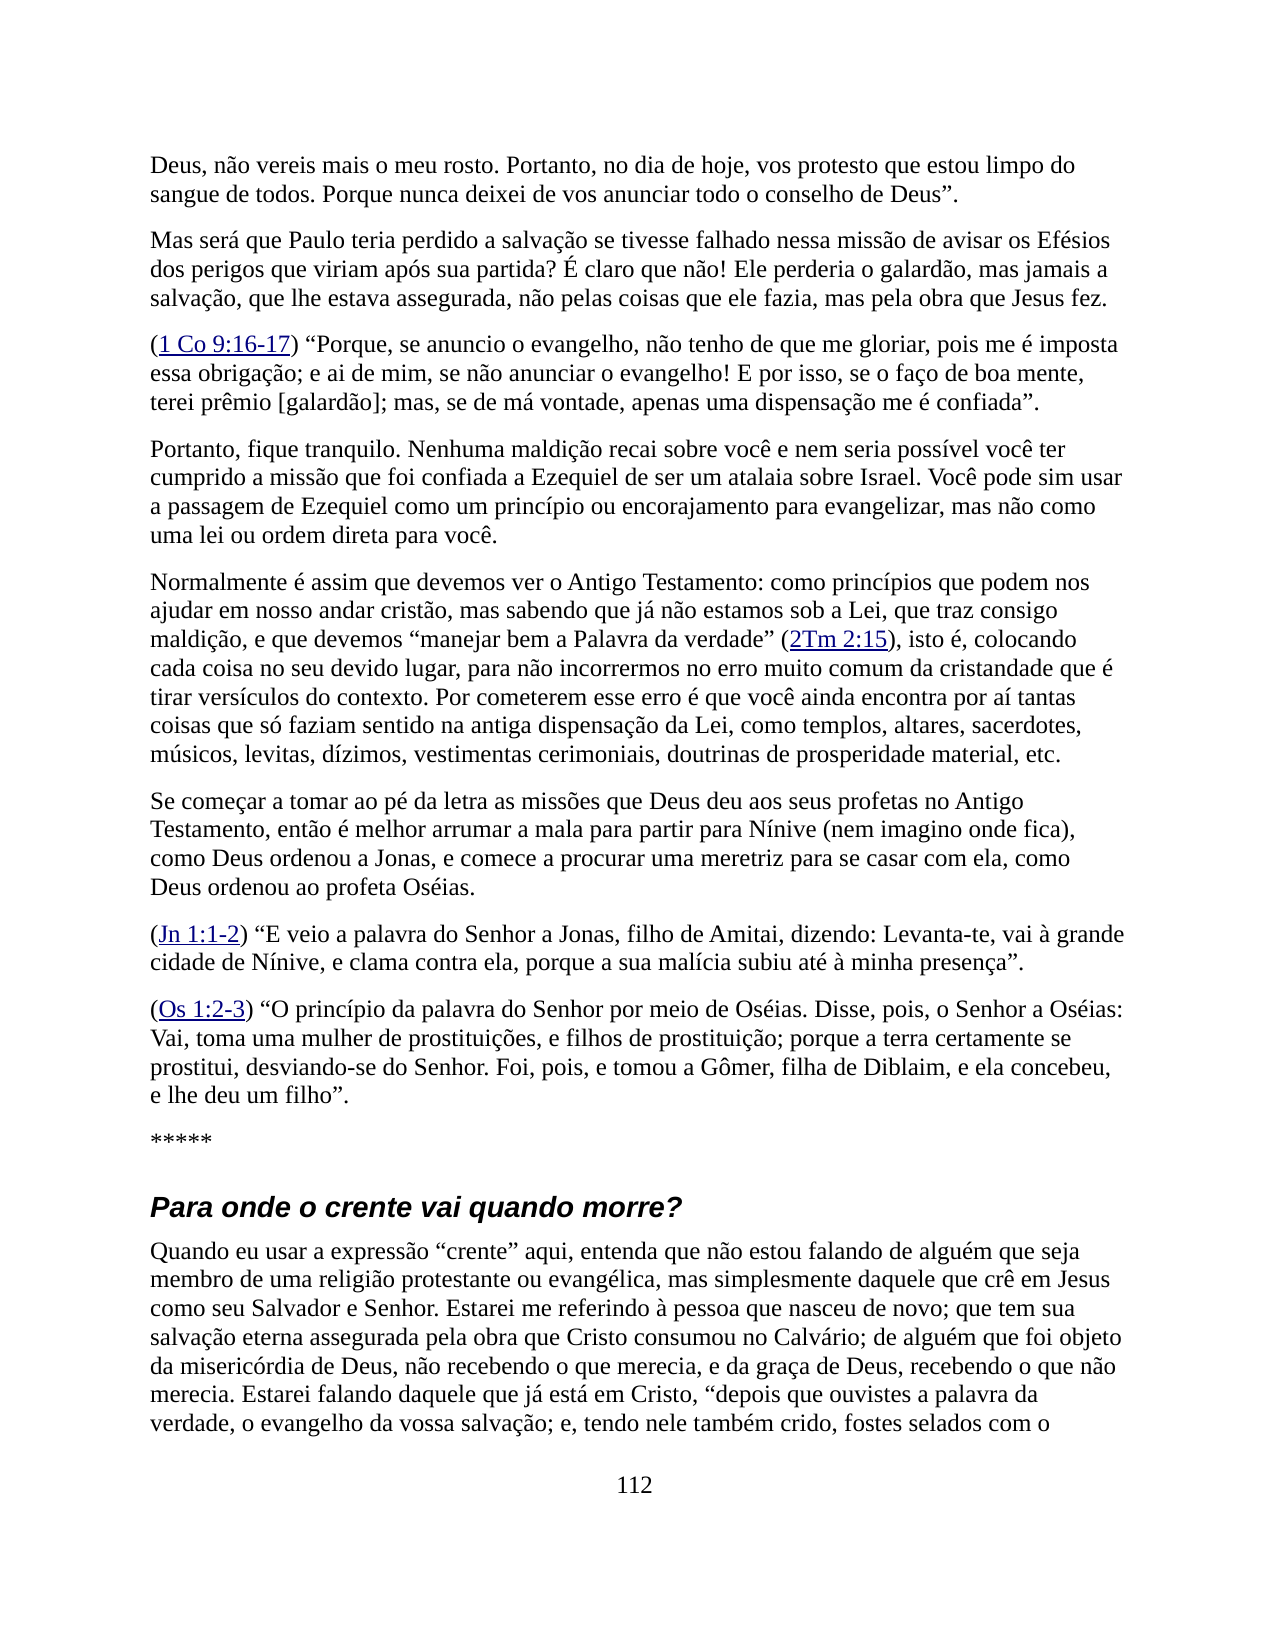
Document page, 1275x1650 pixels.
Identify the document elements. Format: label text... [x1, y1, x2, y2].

text Se começar a tomar ao pé da letra as missões que Deus deu aos seus profetas no Antigo Testamento, então é melhor arrumar a mala para partir para Nínive (nem imagino onde fica), como Deus ordenou a Jonas, e comece a procurar uma meretriz para se casar com ela, como Deus ordenou ao profeta Oséias. [150, 786, 1125, 901]
text (1 Co 9:16-17) “Porque, se anuncio o evangelho, não tenho de que me gloriar, pois me é imposta essa obrigação; e ai de mim, se não anunciar o evangelho! E por isso, se o faço de boa mente, terei prêmio [galardão]; mas, se de má vontade, apenas uma dispensação me é confiada”. [150, 329, 1125, 416]
text Quando eu usar a expressão “crente” aqui, entenda que não estou falando de alguém que seja membro de uma religião protestante ou evangélica, mas simplesmente daquele que crê em Jesus como seu Salvador e Senhor. Estarei me referindo à pessoa que nasceu de novo; que tem sua salvação eterna assegurada pela obra que Cristo consumou no Calvário; de alguém que foi objeto da misericórdia de Deus, não recebendo o que merecia, e da graça de Deus, recebendo o que não merecia. Estarei falando daquele que já está em Cristo, “depois que ouvistes a palavra da verdade, o evangelho da vossa salvação; e, tendo nele também crido, fostes selados com o [150, 1236, 1125, 1437]
text (Os 1:2-3) “O princípio da palavra do Senhor por meio de Oséias. Disse, pois, o Senhor a Oséias: Vai, toma uma mulher de prostituições, e filhos de prostituição; porque a terra certamente se prostitui, desviando-se do Senhor. Foi, pois, e tomou a Gômer, filha de Diblaim, e ela concebeu, e lhe deu um filho”. [150, 994, 1125, 1109]
text ***** [150, 1127, 1125, 1156]
text Deus, não vereis mais o meu rosto. Portanto, no dia de hoje, vos protesto que estou limpo do sangue de todos. Porque nunca deixei de vos anunciar todo o conselho de Deus”. [150, 150, 1125, 207]
text Portanto, fique tranquilo. Nenhuma maldição recai sobre você e nem seria possível você ter cumprido a missão que foi confiada a Ezequiel de ser um atalaia sobre Israel. Você pode sim usar a passagem de Ezequiel como um princípio ou encorajamento para evangelizar, mas não como uma lei ou ordem direta para você. [150, 434, 1125, 549]
subtitle Para onde o crente vai quando morre? [150, 1190, 1125, 1223]
text (Jn 1:1-2) “E veio a palavra do Senhor a Jonas, filho de Amitai, dizendo: Levanta-te, vai à grande cidade de Nínive, e clama contra ela, porque a sua malícia subiu até à minha presença”. [150, 919, 1125, 976]
text Mas será que Paulo teria perdido a salvação se tivesse falhado nessa missão de avisar os Efésios dos perigos que viriam após sua partida? É claro que não! Ele perderia o galardão, mas jamais a salvação, que lhe estava assegurada, não pelas coisas que ele fazia, mas pela obra que Jesus fez. [150, 225, 1125, 312]
text Normalmente é assim que devemos ver o Antigo Testamento: como princípios que podem nos ajudar em nosso andar cristão, mas sabendo que já não estamos sob a Lei, que traz consigo maldição, e que devemos “manejar bem a Palavra da verdade” (2Tm 2:15), isto é, colocando cada coisa no seu devido lugar, para não incorrermos no erro muito comum da cristandade que é tirar versículos do contexto. Por cometerem esse erro é que você ainda encontra por aí tantas coisas que só faziam sentido na antiga dispensação da Lei, como templos, altares, sacerdotes, músicos, levitas, dízimos, vestimentas cerimoniais, doutrinas de prosperidade material, etc. [150, 567, 1125, 768]
